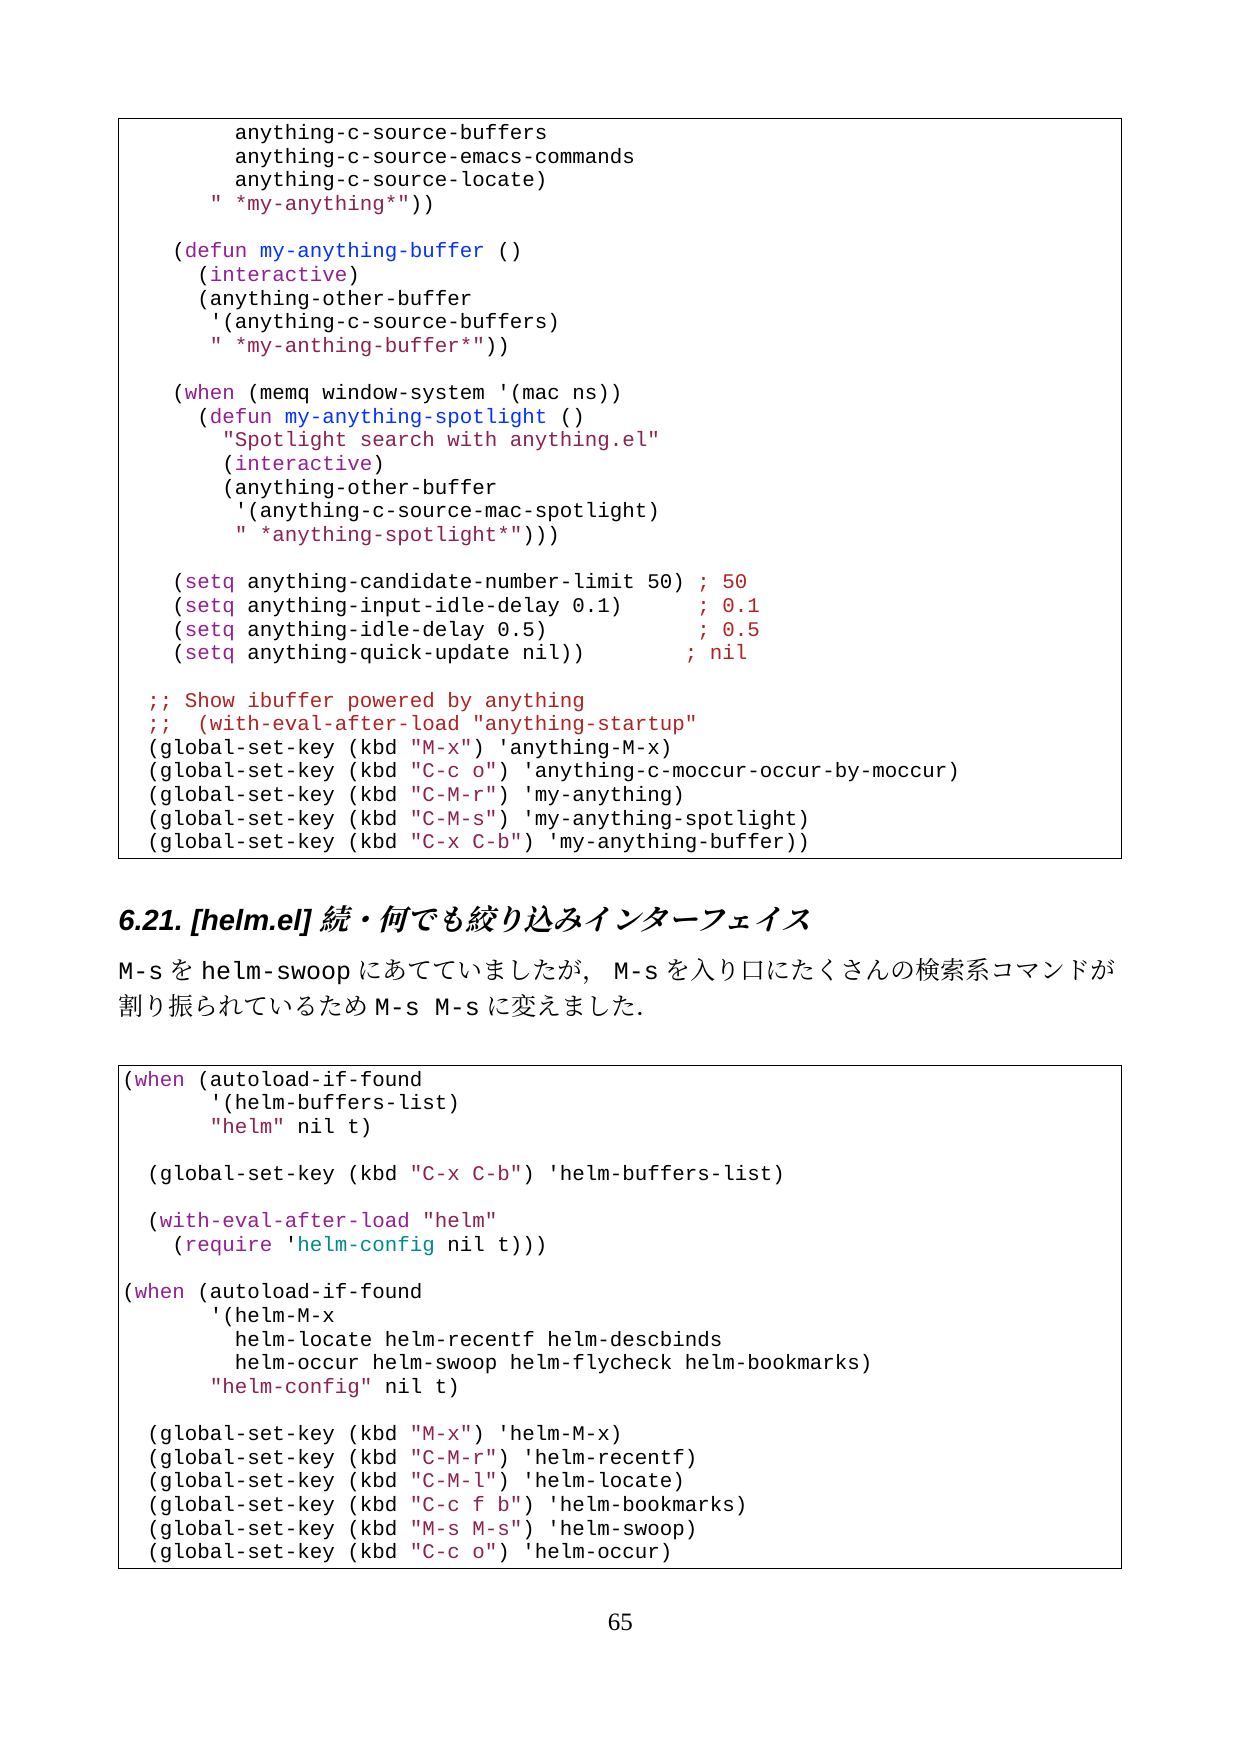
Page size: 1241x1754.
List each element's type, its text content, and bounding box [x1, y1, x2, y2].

subtitle [helm.el] 続・何でも絞り込みインターフェイス [118, 896, 1122, 938]
text (global-set-key (kbd "C-M-s") 'my-anything-spotlight) [119, 804, 1121, 827]
text (anything-other-buffer [119, 284, 1121, 307]
text anything-c-source-emacs-commands [119, 142, 1121, 165]
text (anything-other-buffer [119, 473, 1121, 496]
text (when (memq window-system '(mac ns)) [119, 378, 1121, 402]
text (global-set-key (kbd "C-c f b") 'helm-bookmarks) [119, 1490, 1121, 1514]
text '(anything-c-source-mac-spotlight) [119, 496, 1121, 520]
text '(helm-buffers-list) [119, 1088, 1121, 1112]
text (defun my-anything-buffer () [119, 236, 1121, 260]
text ;; (with-eval-after-load "anything-startup" [119, 709, 1121, 733]
text "helm-config" nil t) [119, 1372, 1121, 1396]
text (setq anything-quick-update nil)) ; nil [119, 638, 1121, 662]
text (global-set-key (kbd "M-x") 'anything-M-x) [119, 733, 1121, 757]
text M-s を helm-swoop にあてていましたが， M-s を入り口にたくさんの検索系コマンドが割り振られているため M-s M-s に変えました． [118, 951, 1122, 1052]
text "helm" nil t) [119, 1112, 1121, 1136]
text anything-c-source-buffers [119, 119, 1121, 142]
text " *my-anything*")) [119, 189, 1121, 213]
text (global-set-key (kbd "M-x") 'helm-M-x) [119, 1419, 1121, 1443]
text (global-set-key (kbd "C-c o") 'anything-c-moccur-occur-by-moccur) [119, 757, 1121, 780]
text '(anything-c-source-buffers) [119, 307, 1121, 331]
text (when (autoload-if-found [119, 1066, 1121, 1088]
text (interactive) [119, 260, 1121, 284]
text helm-locate helm-recentf helm-descbinds [119, 1325, 1121, 1348]
text (global-set-key (kbd "C-M-r") 'my-anything) [119, 780, 1121, 804]
text (defun my-anything-spotlight () [119, 402, 1121, 426]
text (global-set-key (kbd "C-x C-b") 'my-anything-buffer)) [119, 827, 1121, 858]
text (require 'helm-config nil t))) [119, 1230, 1121, 1254]
text ;; Show ibuffer powered by anything [119, 686, 1121, 709]
text (global-set-key (kbd "M-s M-s") 'helm-swoop) [119, 1514, 1121, 1537]
text (global-set-key (kbd "C-M-l") 'helm-locate) [119, 1467, 1121, 1490]
text "Spotlight search with anything.el" [119, 426, 1121, 449]
text (when (autoload-if-found [119, 1277, 1121, 1301]
text (setq anything-idle-delay 0.5) ; 0.5 [119, 615, 1121, 638]
text (global-set-key (kbd "C-x C-b") 'helm-buffers-list) [119, 1159, 1121, 1183]
text '(helm-M-x [119, 1301, 1121, 1325]
text (setq anything-candidate-number-limit 50) ; 50 [119, 567, 1121, 591]
text helm-occur helm-swoop helm-flycheck helm-bookmarks) [119, 1348, 1121, 1372]
text (global-set-key (kbd "C-c o") 'helm-occur) [119, 1537, 1121, 1568]
text (global-set-key (kbd "C-M-r") 'helm-recentf) [119, 1443, 1121, 1467]
text " *anything-spotlight*"))) [119, 520, 1121, 544]
text " *my-anthing-buffer*")) [119, 331, 1121, 354]
text (interactive) [119, 449, 1121, 473]
text anything-c-source-locate) [119, 165, 1121, 189]
text (with-eval-after-load "helm" [119, 1206, 1121, 1230]
text (setq anything-input-idle-delay 0.1) ; 0.1 [119, 591, 1121, 615]
